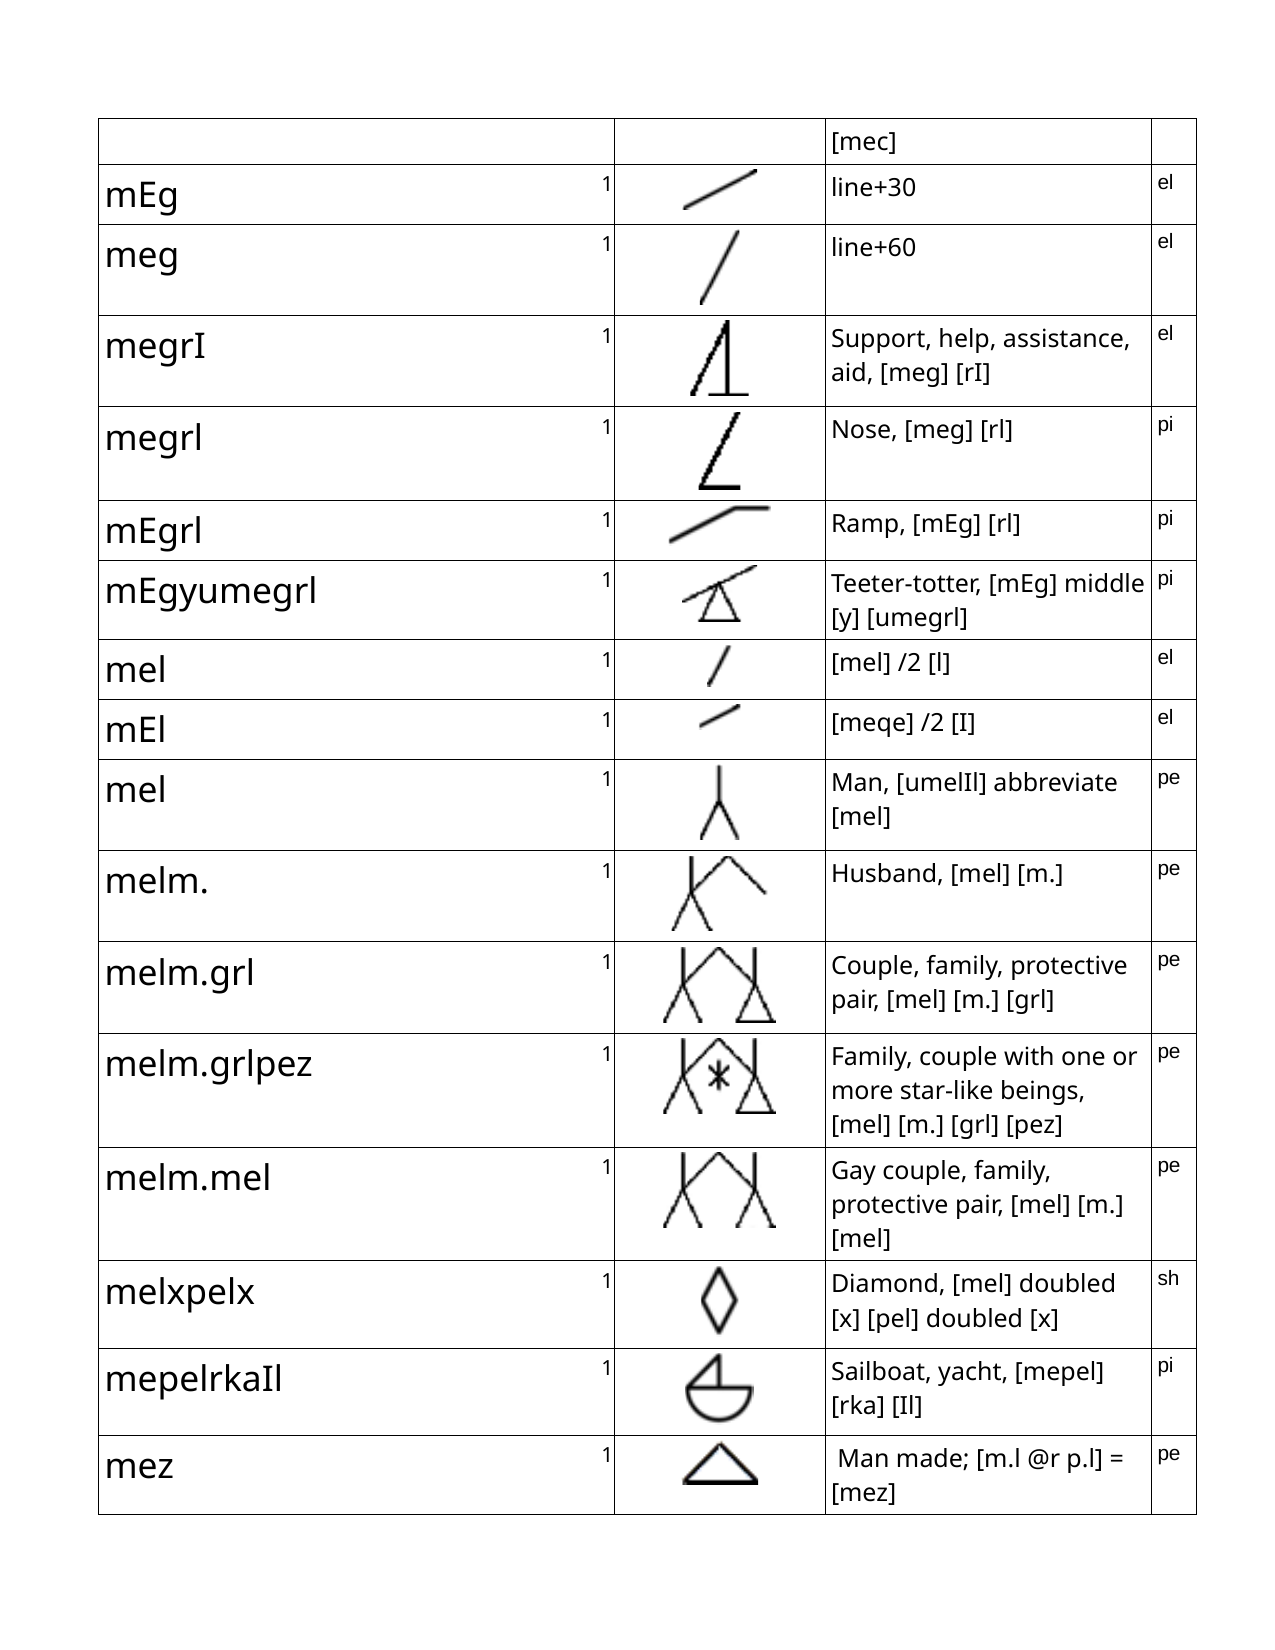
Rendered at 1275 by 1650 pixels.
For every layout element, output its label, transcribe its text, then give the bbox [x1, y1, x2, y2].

table_cell 1 [595, 760, 614, 850]
table_cell pe [1152, 1436, 1196, 1514]
picture [690, 320, 749, 396]
table_cell mEl [99, 700, 595, 759]
table_cell pi [1152, 561, 1196, 639]
table_cell el [1152, 165, 1196, 223]
picture [699, 764, 740, 840]
table_cell melm.mel [99, 1148, 595, 1260]
picture [699, 229, 740, 305]
table_cell [615, 942, 825, 1033]
table_cell pe [1152, 942, 1196, 1033]
table_cell [meqe] /2 [I] [826, 700, 1151, 759]
table_cell 1 [595, 851, 614, 941]
table_cell Husband, [mel] [m.] [826, 851, 1151, 941]
table_cell [615, 1034, 825, 1147]
table_cell megrl [99, 407, 595, 500]
table_cell [99, 119, 595, 164]
table_cell Teeter-totter, [mEg] middle [y] [umegrl] [826, 561, 1151, 639]
table_cell [615, 501, 825, 559]
table_cell melm. [99, 851, 595, 941]
picture [668, 505, 771, 546]
picture [700, 1266, 739, 1337]
picture [698, 704, 741, 730]
table_cell [615, 1349, 825, 1435]
table_cell melm.grlpez [99, 1034, 595, 1147]
picture [671, 856, 768, 931]
table_cell line+30 [826, 165, 1151, 223]
picture [707, 645, 733, 687]
table_cell [615, 225, 825, 315]
table_cell [615, 760, 825, 850]
table_cell el [1152, 640, 1196, 699]
picture [681, 1440, 759, 1485]
table_cell pe [1152, 851, 1196, 941]
table_cell 1 [595, 501, 614, 559]
table_cell 1 [595, 1148, 614, 1260]
table_cell Man, [umelIl] abbreviate [mel] [826, 760, 1151, 850]
table_cell 1 [595, 942, 614, 1033]
table_cell 1 [595, 1349, 614, 1435]
table_cell mel [99, 640, 595, 699]
table_cell mepelrkaIl [99, 1349, 595, 1435]
table_cell melm.grl [99, 942, 595, 1033]
table_cell pi [1152, 1349, 1196, 1435]
table_cell Family, couple with one or more star-like beings, [mel] [m.] [grl] [pez] [826, 1034, 1151, 1147]
table_cell Gay couple, family, protective pair, [mel] [m.] [mel] [826, 1148, 1151, 1260]
table_cell pe [1152, 1148, 1196, 1260]
table_cell [615, 1436, 825, 1514]
table_cell 1 [595, 1436, 614, 1514]
table_cell megrI [99, 316, 595, 406]
table_cell 1 [595, 316, 614, 406]
table_cell [615, 640, 825, 699]
picture [682, 169, 758, 210]
table_cell pe [1152, 1034, 1196, 1147]
table_cell Nose, [meg] [rl] [826, 407, 1151, 500]
table_cell [595, 119, 614, 164]
table_cell el [1152, 700, 1196, 759]
picture [685, 1353, 754, 1425]
table_cell meg [99, 225, 595, 315]
table_cell mEg [99, 165, 595, 223]
table_cell 1 [595, 407, 614, 500]
picture [663, 1038, 776, 1114]
table_cell [615, 165, 825, 223]
table_cell mel [99, 760, 595, 850]
table_cell Ramp, [mEg] [rl] [826, 501, 1151, 559]
table_cell 1 [595, 1034, 614, 1147]
table_cell 1 [595, 225, 614, 315]
table_cell 1 [595, 165, 614, 223]
table_cell mez [99, 1436, 595, 1514]
table_cell [1152, 119, 1196, 164]
table_cell Man made; [m.l @r p.l] = [mez] [826, 1436, 1151, 1514]
table_cell [615, 1261, 825, 1347]
table_cell pe [1152, 760, 1196, 850]
table_cell [615, 561, 825, 639]
table_cell [615, 1148, 825, 1260]
table_cell line+60 [826, 225, 1151, 315]
table_cell pi [1152, 407, 1196, 500]
picture [663, 947, 776, 1023]
table_cell el [1152, 225, 1196, 315]
table_cell 1 [595, 640, 614, 699]
table_cell 1 [595, 700, 614, 759]
picture [663, 1152, 776, 1228]
picture [698, 412, 741, 490]
table_cell [mel] /2 [l] [826, 640, 1151, 699]
table_cell [615, 700, 825, 759]
table_cell mEgrl [99, 501, 595, 559]
table_cell [615, 119, 825, 164]
table_cell [mec] [826, 119, 1151, 164]
table_cell el [1152, 316, 1196, 406]
table_cell 1 [595, 561, 614, 639]
table_cell mEgyumegrl [99, 561, 595, 639]
table_cell [615, 851, 825, 941]
table_cell Couple, family, protective pair, [mel] [m.] [grl] [826, 942, 1151, 1033]
picture [682, 565, 758, 622]
table_cell 1 [595, 1261, 614, 1347]
table_cell pi [1152, 501, 1196, 559]
table_cell [615, 316, 825, 406]
table_cell Sailboat, yacht, [mepel] [rka] [Il] [826, 1349, 1151, 1435]
table_cell Diamond, [mel] doubled [x] [pel] doubled [x] [826, 1261, 1151, 1347]
table_cell Support, help, assistance, aid, [meg] [rI] [826, 316, 1151, 406]
table_cell [615, 407, 825, 500]
table_cell sh [1152, 1261, 1196, 1347]
table_cell melxpelx [99, 1261, 595, 1347]
